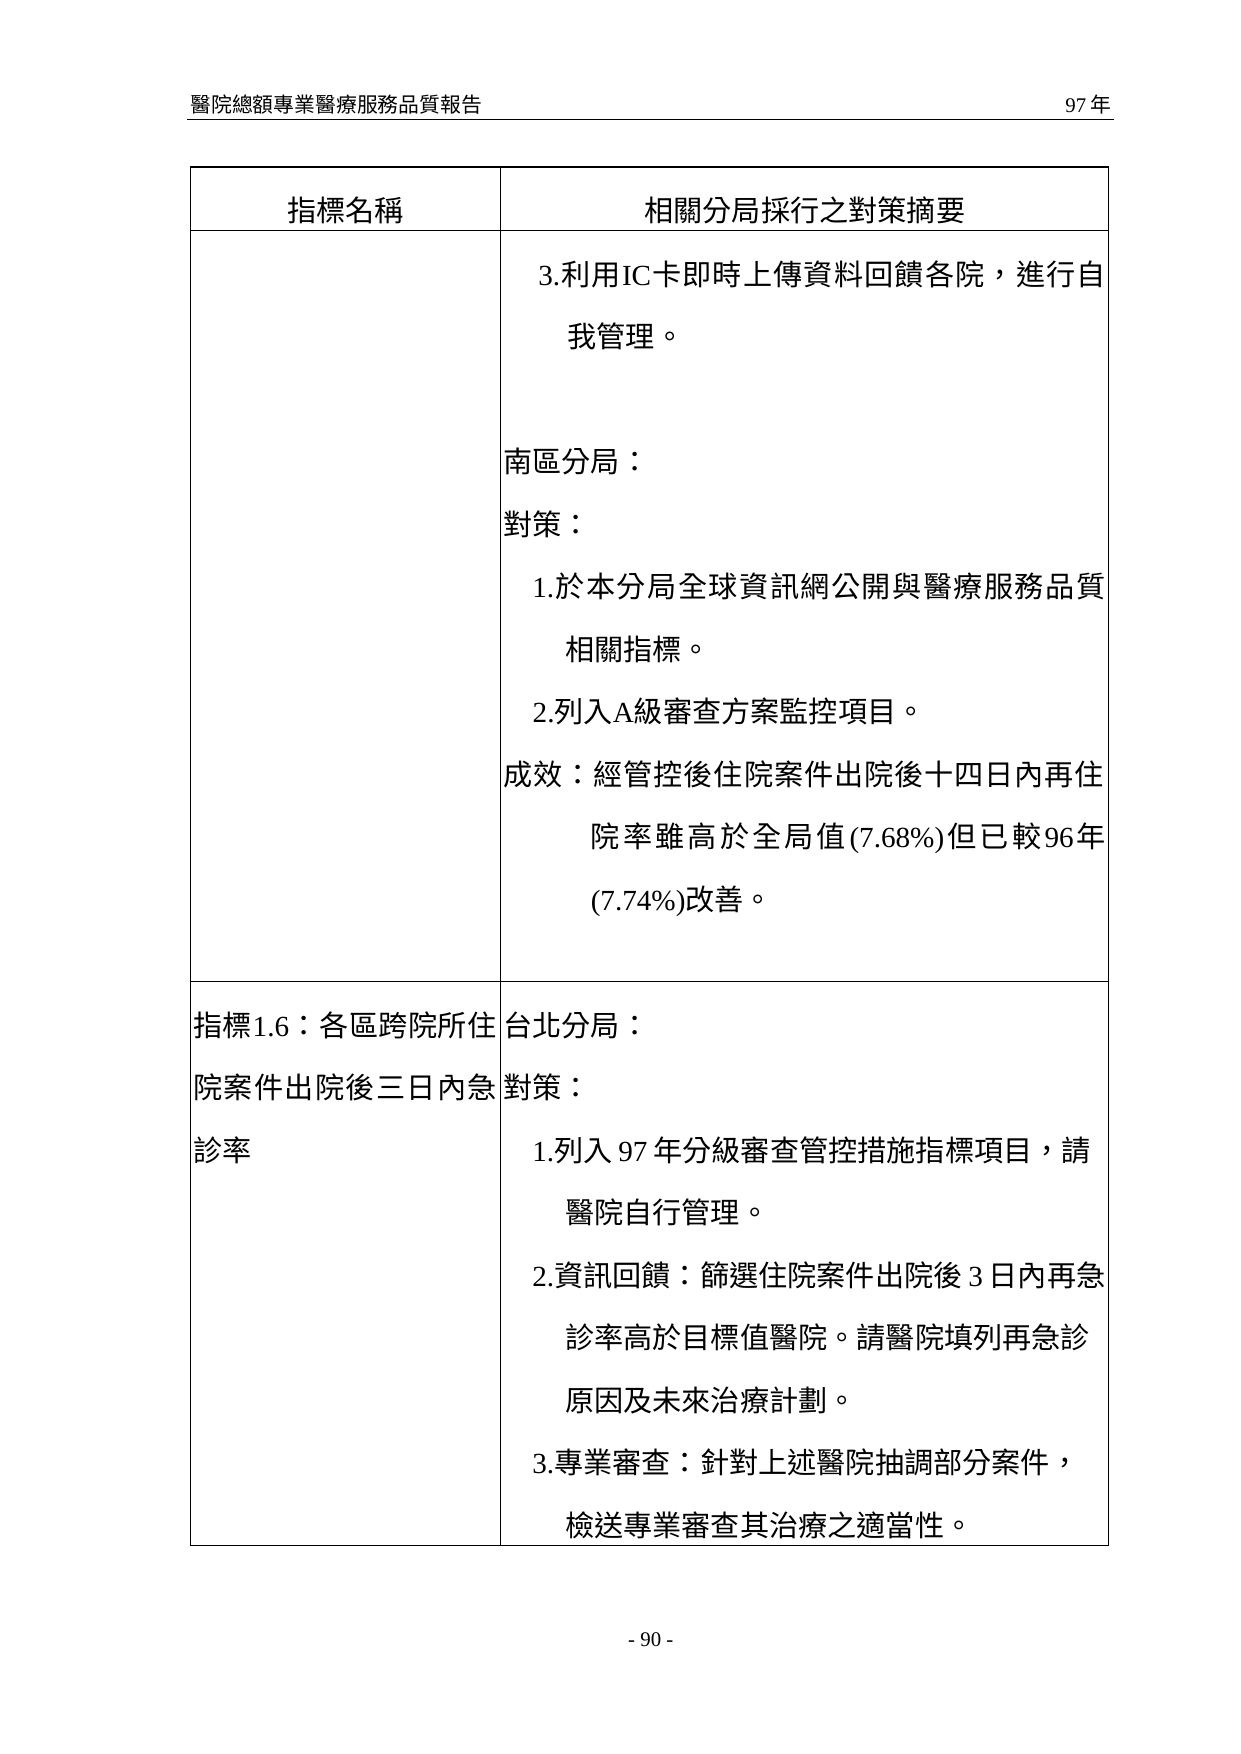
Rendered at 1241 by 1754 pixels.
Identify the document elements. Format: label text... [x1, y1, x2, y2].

table_header 相關分局採行之對策摘要 [501, 168, 1108, 230]
table_cell 指標1.6：各區跨院所住院案件出院後三日內急診率 [191, 982, 500, 1544]
table_cell [191, 231, 500, 981]
table_cell 3.利用IC卡即時上傳資料回饋各院，進行自我管理。 南區分局： 對策： 1.於本分局全球資訊網公開與醫療服務品質相關指標。 2.列入A級審查方案監控項目。 成效：經管控後住院案件出院後十四日內再住院率雖高於全局值(7.68%)但已較96年(7.74%)改善。 [501, 231, 1108, 981]
table_cell 台北分局： 對策： 1.列入97年分級審查管控措施指標項目，請醫院自行管理。 2.資訊回饋：篩選住院案件出院後3日內再急診率高於目標值醫院。請醫院填列再急診原因及未來治療計劃。 3.專業審查：針對上述醫院抽調部分案件，檢送專業審查其治療之適當性。 [501, 982, 1108, 1544]
table_header 指標名稱 [191, 168, 500, 230]
